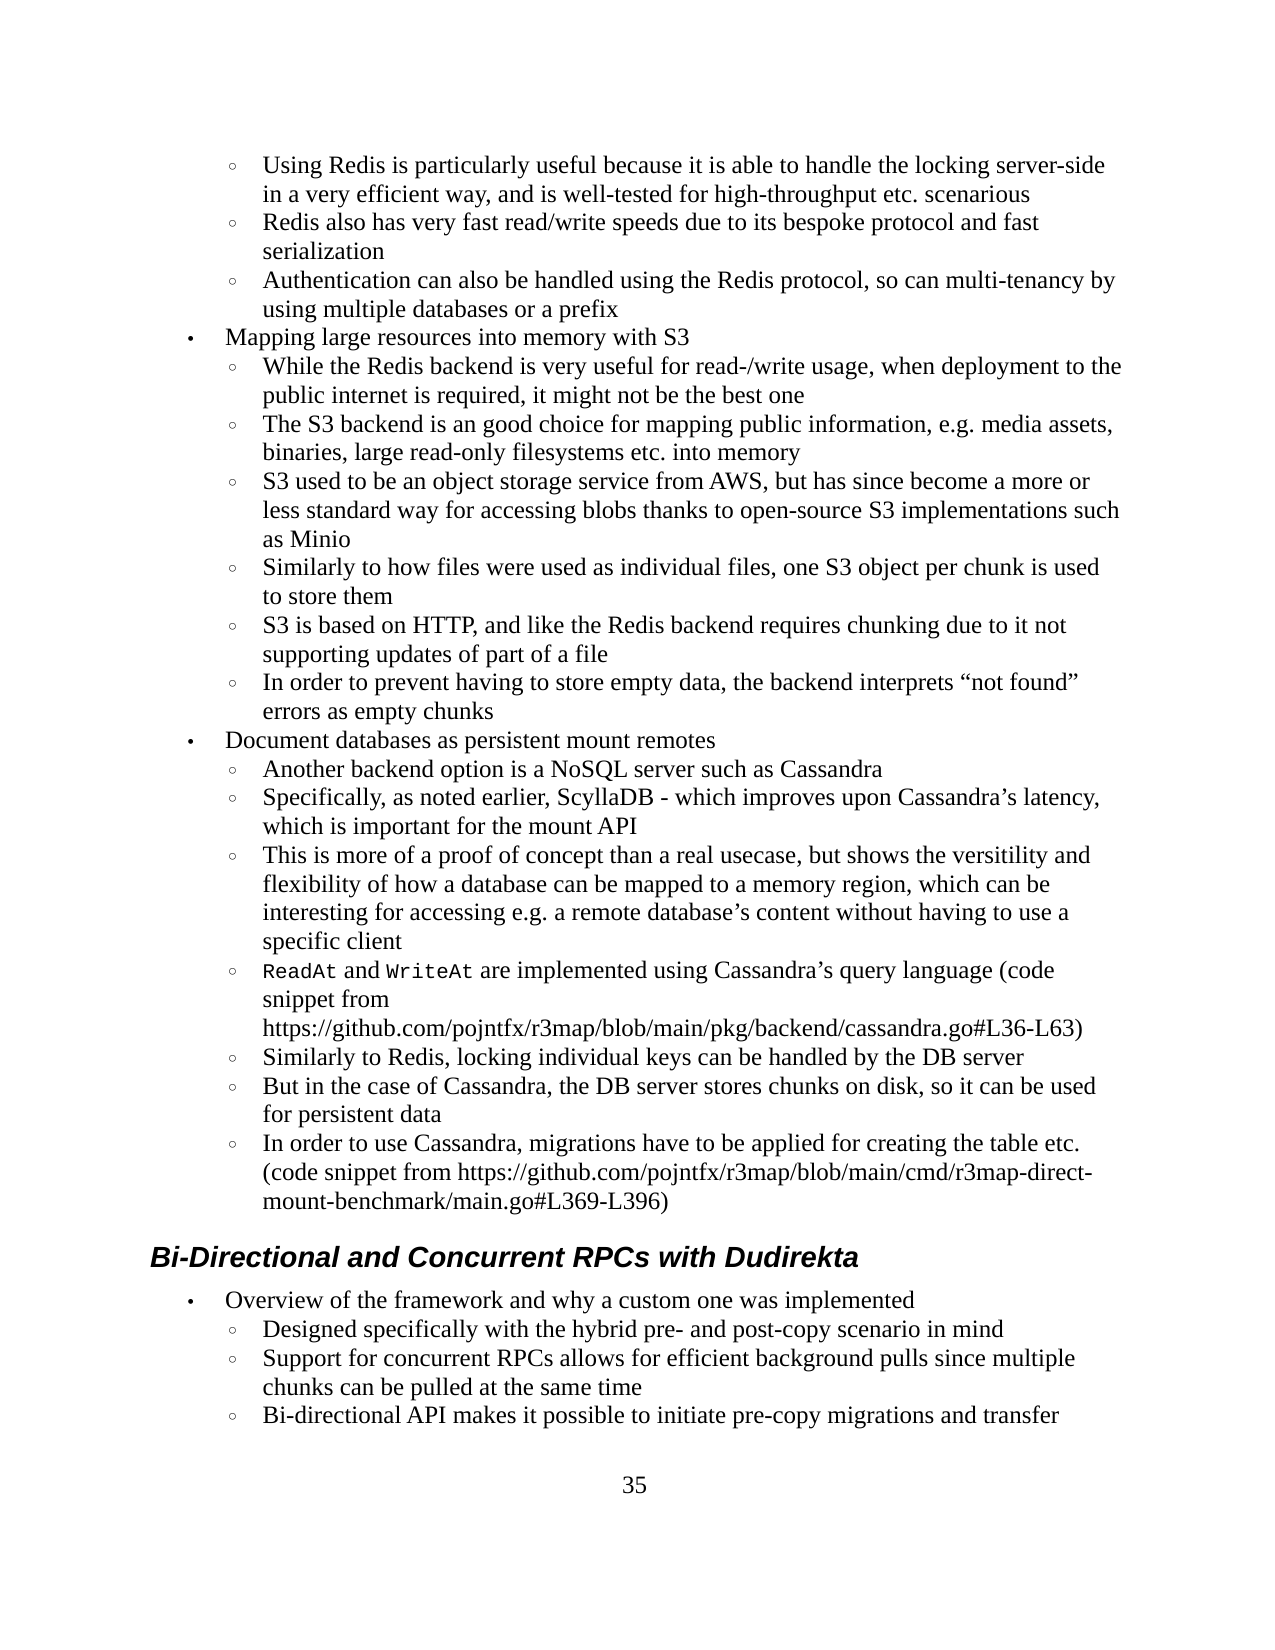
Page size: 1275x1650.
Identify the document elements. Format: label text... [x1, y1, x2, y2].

list Authentication can also be handled using the Redis protocol, so can multi-tenancy by using multiple databases or a prefix [225, 265, 1125, 322]
list Overview of the framework and why a custom one was implemented [187, 1286, 1125, 1314]
subtitle Bi-Directional and Concurrent RPCs with Dudirekta [150, 1239, 1125, 1273]
list The S3 backend is an good choice for mapping public information, e.g. media assets, binaries, large read-only filesystems etc. into memory [225, 409, 1125, 466]
list S3 is based on HTTP, and like the Redis backend requires chunking due to it not supporting updates of part of a file [225, 610, 1125, 667]
list S3 used to be an object storage service from AWS, but has since become a more or less standard way for accessing blobs thanks to open-source S3 implementations such as Minio [225, 466, 1125, 552]
list Another backend option is a NoSQL server such as Cassandra [225, 754, 1125, 782]
list Using Redis is particularly useful because it is able to handle the locking server-side in a very efficient way, and is well-tested for high-throughput etc. scenarious [225, 150, 1125, 207]
list Support for concurrent RPCs allows for efficient background pulls since multiple chunks can be pulled at the same time [225, 1343, 1125, 1401]
list Similarly to Redis, locking individual keys can be handled by the DB server [225, 1042, 1125, 1071]
list While the Redis backend is very useful for read-/write usage, when deployment to the public internet is required, it might not be the best one [225, 351, 1125, 409]
list Mapping large resources into memory with S3 [187, 322, 1125, 351]
list Designed specifically with the hybrid pre- and post-copy scenario in mind [225, 1314, 1125, 1343]
list This is more of a proof of concept than a real usecase, but shows the versitility and flexibility of how a database can be mapped to a memory region, which can be interesting for accessing e.g. a remote database’s content without having to use a specific client [225, 840, 1125, 955]
list Document databases as persistent mount remotes [187, 725, 1125, 754]
list In order to use Cassandra, migrations have to be applied for creating the table etc. (code snippet from https://github.com/pojntfx/r3map/blob/main/cmd/r3map-direct-mount-benchmark/main.go#L369-L396) [225, 1128, 1125, 1214]
list Redis also has very fast read/write speeds due to its bespoke protocol and fast serialization [225, 207, 1125, 265]
list Bi-directional API makes it possible to initiate pre-copy migrations and transfer [225, 1401, 1125, 1429]
list But in the case of Cassandra, the DB server stores chunks on disk, so it can be used for persistent data [225, 1071, 1125, 1128]
list ReadAt and WriteAt are implemented using Cassandra’s query language (code snippet from https://github.com/pojntfx/r3map/blob/main/pkg/backend/cassandra.go#L36-L63) [225, 955, 1125, 1042]
list Specifically, as noted earlier, ScyllaDB - which improves upon Cassandra’s latency, which is important for the mount API [225, 782, 1125, 840]
list In order to prevent having to store empty data, the backend interprets “not found” errors as empty chunks [225, 667, 1125, 725]
list Similarly to how files were used as individual files, one S3 object per chunk is used to store them [225, 552, 1125, 610]
